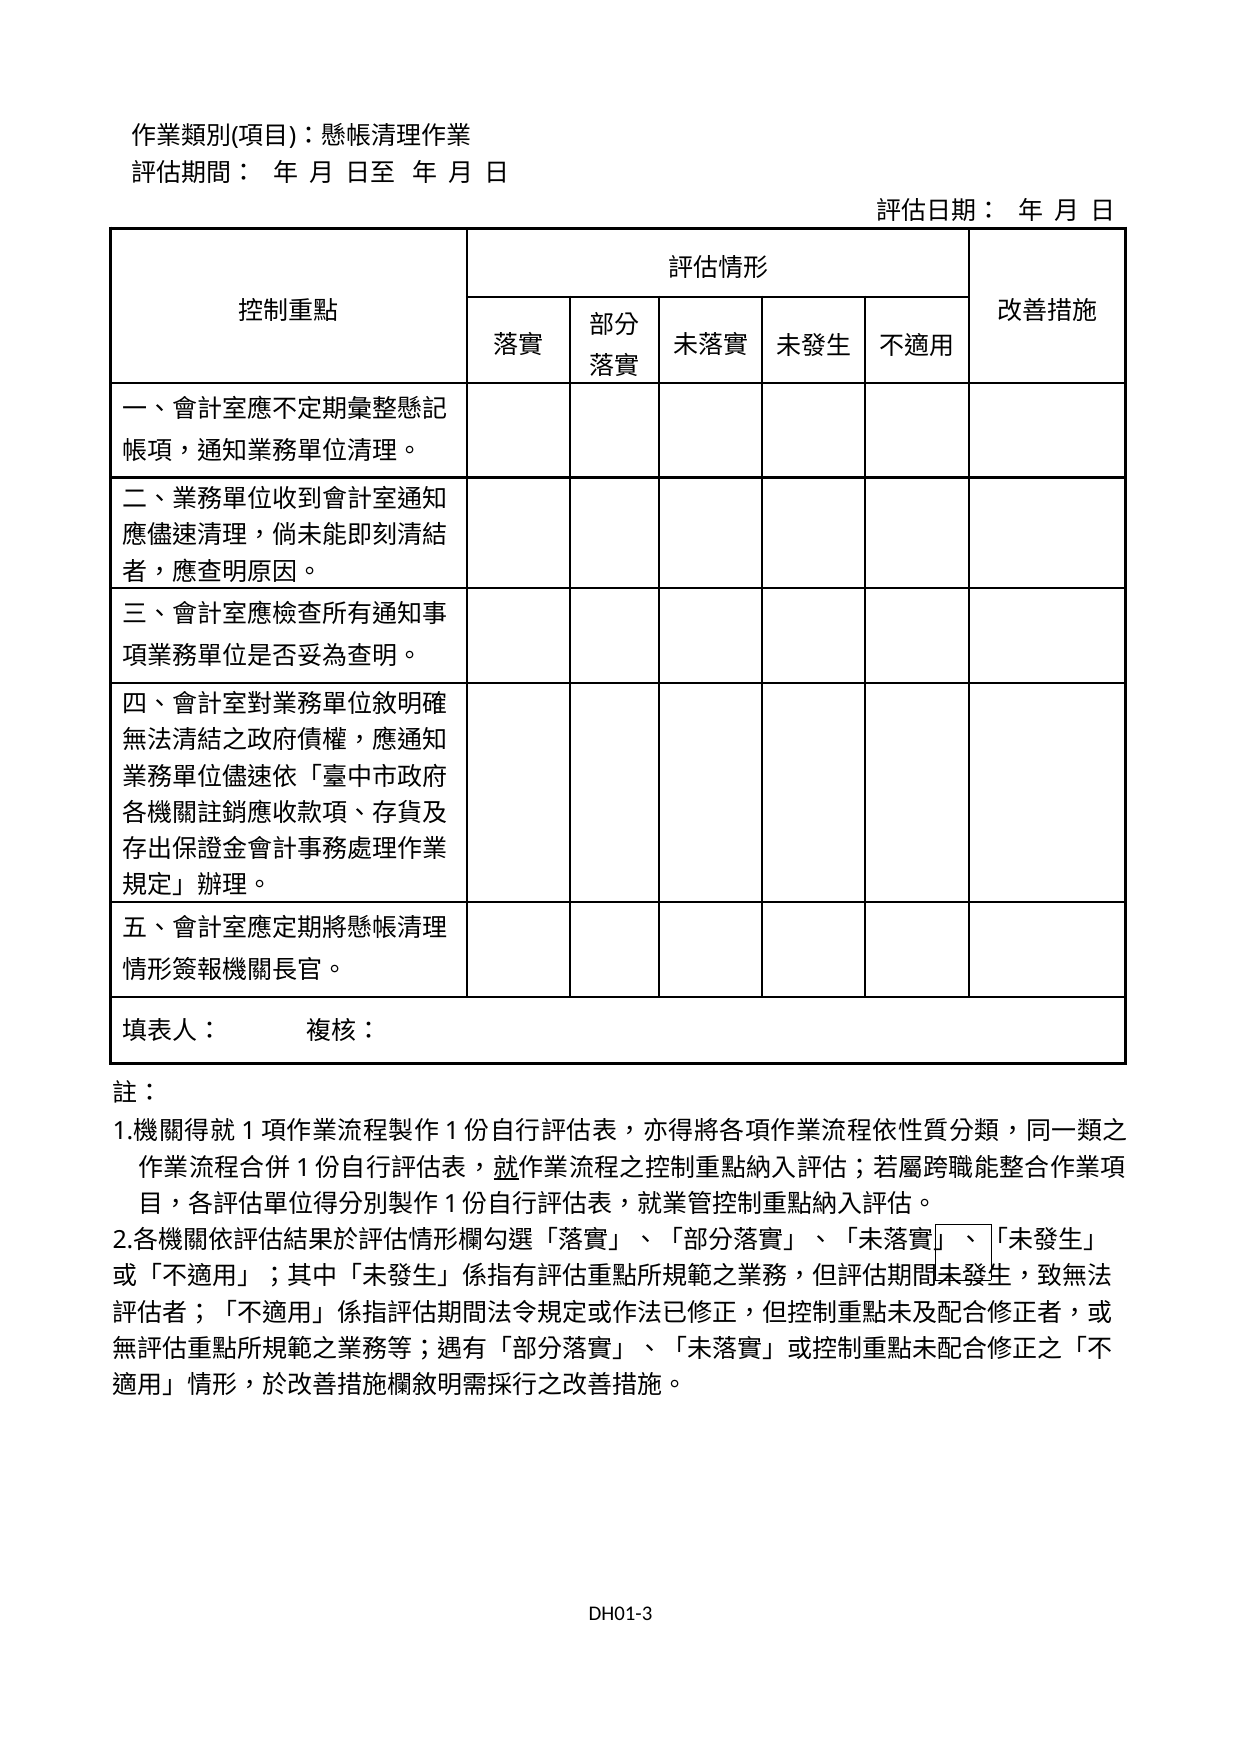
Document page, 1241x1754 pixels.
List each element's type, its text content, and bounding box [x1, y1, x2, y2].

table_cell [660, 384, 761, 476]
table_cell [866, 684, 968, 901]
table_cell [571, 903, 658, 996]
text 評估日期： 年 月 日 [131, 189, 1116, 227]
table_cell [866, 589, 968, 682]
table_cell [866, 903, 968, 996]
table_cell 落實 [468, 298, 569, 382]
table_cell [571, 589, 658, 682]
table_cell [763, 903, 864, 996]
table_cell 四、會計室對業務單位敘明確無法清結之政府債權，應通知業務單位儘速依「臺中市政府各機關註銷應收款項、存貨及存出保證金會計事務處理作業規定」辦理。 [112, 684, 466, 901]
text 作業類別(項目)：懸帳清理作業 [131, 114, 1128, 152]
table_cell 填表人： 複核： [112, 998, 1124, 1062]
table_cell [763, 384, 864, 476]
table_cell [468, 589, 569, 682]
table_header 評估情形 [468, 230, 968, 296]
text 1.機關得就1項作業流程製作1份自行評估表，亦得將各項作業流程依性質分類，同一類之作業流程合併1份自行評估表，就作業流程之控制重點納入評估；若屬跨職能整合作業項目，各評估單位得分別製作1份自行評估表，就業管控制重點納入評估。 [112, 1111, 1128, 1219]
table_cell [970, 384, 1124, 476]
table_cell [660, 684, 761, 901]
table_cell [763, 589, 864, 682]
table_cell 不適用 [866, 298, 968, 382]
table_cell [970, 479, 1124, 587]
table_cell [571, 479, 658, 587]
table_cell [763, 479, 864, 587]
table_cell 二、業務單位收到會計室通知應儘速清理，倘未能即刻清結者，應查明原因。 [112, 479, 466, 587]
table_cell 部分落實 [571, 298, 658, 382]
table_cell [660, 903, 761, 996]
table_cell [970, 589, 1124, 682]
text 評估期間： 年 月 日至 年 月 日 [131, 152, 1128, 189]
table_cell [571, 684, 658, 901]
table_cell [866, 384, 968, 476]
table_cell [468, 903, 569, 996]
table_cell [970, 903, 1124, 996]
table_header 控制重點 [112, 230, 466, 382]
table_cell [763, 684, 864, 901]
table_cell [970, 684, 1124, 901]
table_cell [468, 479, 569, 587]
text 2.各機關依評估結果於評估情形欄勾選「落實」、「部分落實」、「未落實」、「未發生」或「不適用」；其中「未發生」係指有評估重點所規範之業務，但評估期間未發生，致無法評估者；「不適用」係指評估期間法令規定或作法已修正，但控制重點未及配合修正者，或無評估重點所規範之業務等；遇有「部分落實」、「未落實」或控制重點未配合修正之「不適用」情形，於改善措施欄敘明需採行之改善措施。 [112, 1219, 1128, 1401]
table_cell [468, 684, 569, 901]
table_cell 一、會計室應不定期彙整懸記帳項，通知業務單位清理。 [112, 384, 466, 476]
table_cell [866, 479, 968, 587]
table_cell [571, 384, 658, 476]
table_cell 未落實 [660, 298, 761, 382]
table_header 改善措施 [970, 230, 1124, 382]
table_cell [660, 479, 761, 587]
table_cell [660, 589, 761, 682]
table_cell 三、會計室應檢查所有通知事項業務單位是否妥為查明。 [112, 589, 466, 682]
table_cell 未發生 [763, 298, 864, 382]
table_cell 五、會計室應定期將懸帳清理情形簽報機關長官。 [112, 903, 466, 996]
table_cell [468, 384, 569, 476]
text 註： [112, 1065, 1128, 1111]
